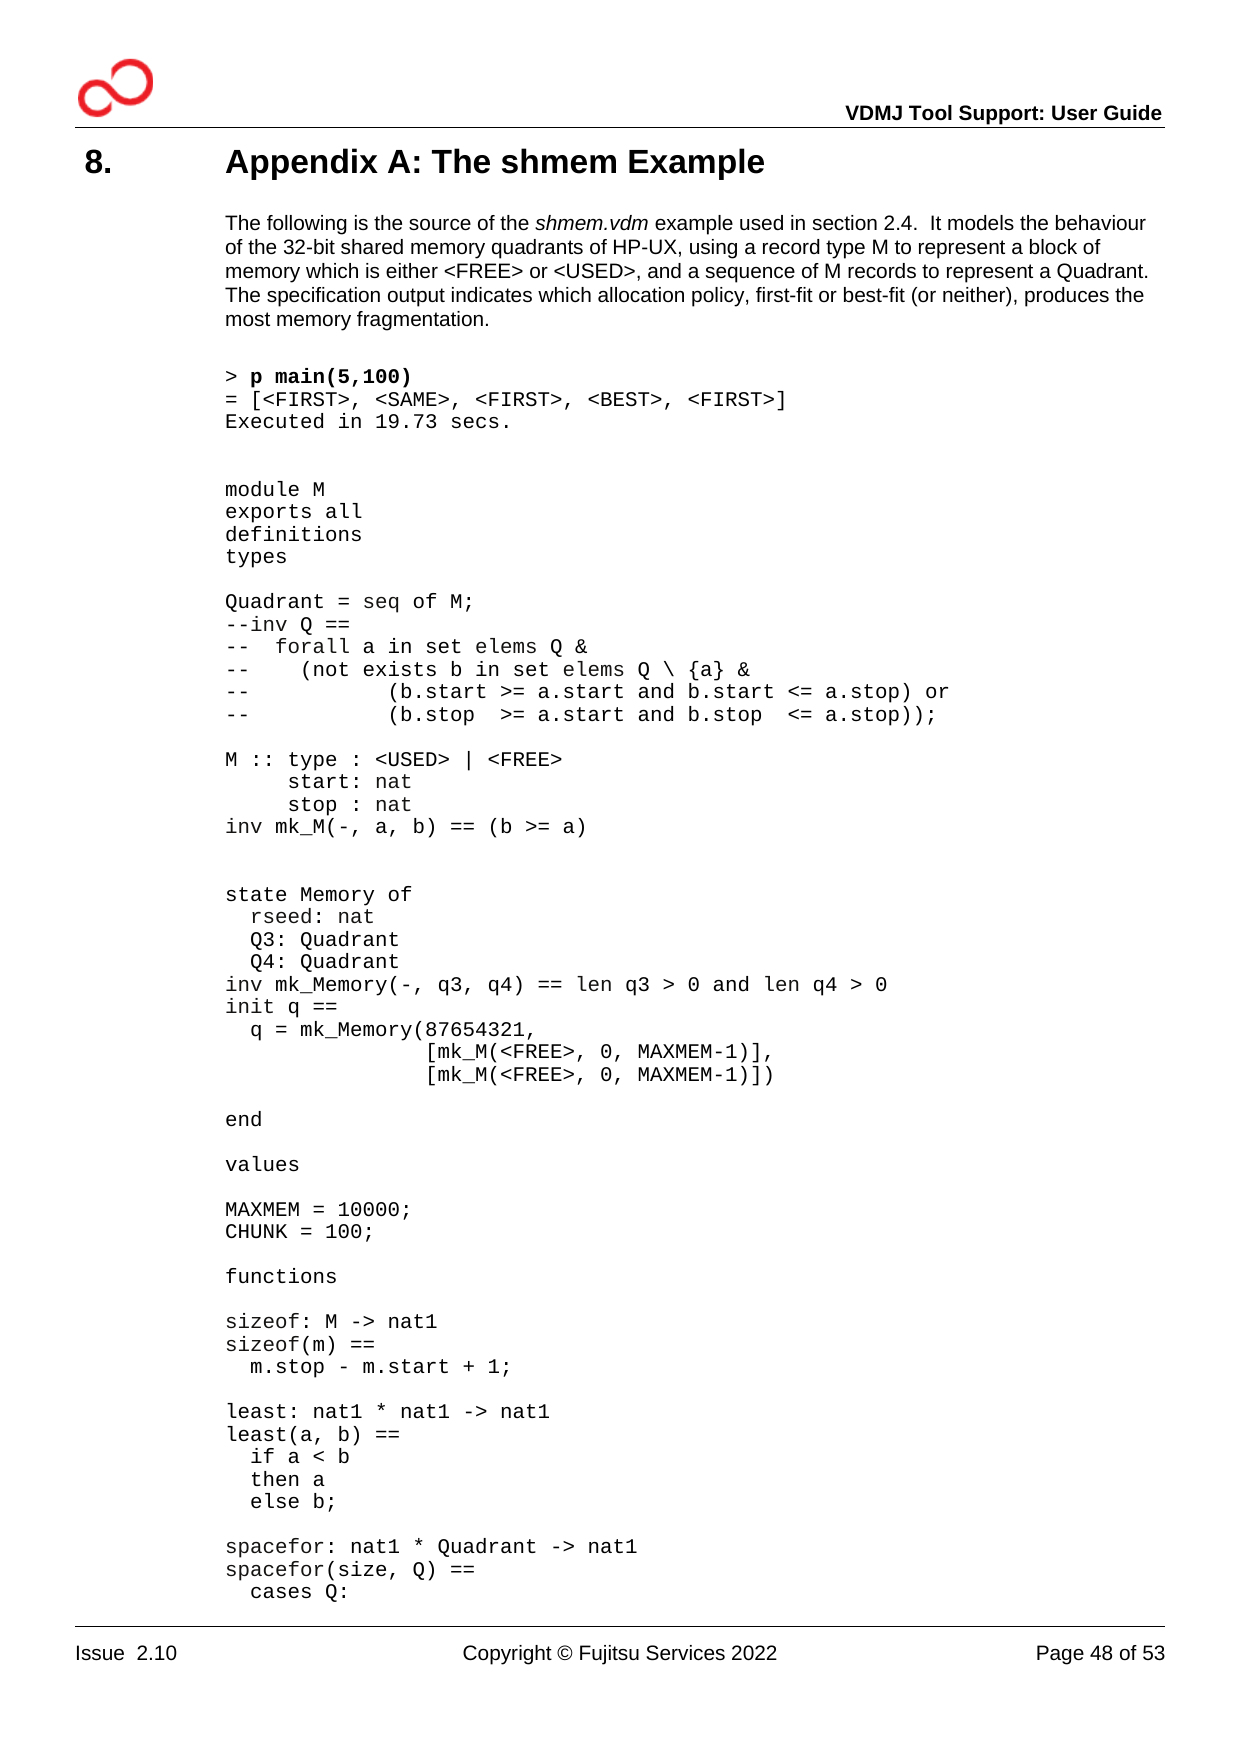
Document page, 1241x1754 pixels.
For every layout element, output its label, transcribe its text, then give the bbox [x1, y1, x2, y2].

text > p main(5,100) [225, 366, 1165, 388]
text definitions [225, 523, 1165, 546]
text rseed: nat [225, 906, 1165, 928]
text then a [225, 1468, 1165, 1491]
text The following is the source of the shmem.vdm example used in section 2.4. It models the behaviour of the 32-bit shared memory quadrants of HP-UX, using a record type M to represent a block of memory which is either <FREE> or <USED>, and a sequence of M records to represent a Quadrant. The specification output indicates which allocation policy, first-fit or best-fit (or neither), produces the most memory fragmentation. [225, 211, 1165, 331]
text -- forall a in set elems Q & [225, 636, 1165, 658]
text Executed in 19.73 secs. [225, 411, 1165, 433]
subtitle Appendix A: The shmem Example [75, 143, 1165, 181]
text -- (not exists b in set elems Q \ {a} & [225, 658, 1165, 681]
text sizeof(m) == [225, 1333, 1165, 1356]
text = [<FIRST>, <SAME>, <FIRST>, <BEST>, <FIRST>] [225, 388, 1165, 411]
text CHUNK = 100; [225, 1221, 1165, 1243]
text --inv Q == [225, 613, 1165, 636]
text MAXMEM = 10000; [225, 1198, 1165, 1221]
text stop : nat [225, 793, 1165, 816]
text types [225, 546, 1165, 568]
text exports all [225, 501, 1165, 523]
text values [225, 1153, 1165, 1176]
text Quadrant = seq of M; [225, 591, 1165, 613]
text [mk_M(<FREE>, 0, MAXMEM-1)], [225, 1041, 1165, 1063]
text m.stop - m.start + 1; [225, 1356, 1165, 1378]
text Q3: Quadrant [225, 928, 1165, 951]
text functions [225, 1266, 1165, 1288]
text -- (b.stop >= a.start and b.stop <= a.stop)); [225, 703, 1165, 726]
text end [225, 1108, 1165, 1131]
text spacefor(size, Q) == [225, 1558, 1165, 1581]
text inv mk_M(-, a, b) == (b >= a) [225, 816, 1165, 838]
text inv mk_Memory(-, q3, q4) == len q3 > 0 and len q4 > 0 [225, 973, 1165, 996]
text module M [225, 478, 1165, 501]
text q = mk_Memory(87654321, [225, 1018, 1165, 1041]
picture [78, 52, 153, 127]
text [mk_M(<FREE>, 0, MAXMEM-1)]) [225, 1063, 1165, 1086]
text spacefor: nat1 * Quadrant -> nat1 [225, 1536, 1165, 1558]
text state Memory of [225, 883, 1165, 906]
text cases Q: [225, 1581, 1165, 1603]
text start: nat [225, 771, 1165, 793]
text Q4: Quadrant [225, 951, 1165, 973]
text if a < b [225, 1446, 1165, 1468]
text M :: type : <USED> | <FREE> [225, 748, 1165, 771]
text least(a, b) == [225, 1423, 1165, 1446]
text -- (b.start >= a.start and b.start <= a.stop) or [225, 681, 1165, 703]
text init q == [225, 996, 1165, 1018]
text else b; [225, 1491, 1165, 1513]
text least: nat1 * nat1 -> nat1 [225, 1401, 1165, 1423]
text sizeof: M -> nat1 [225, 1311, 1165, 1333]
